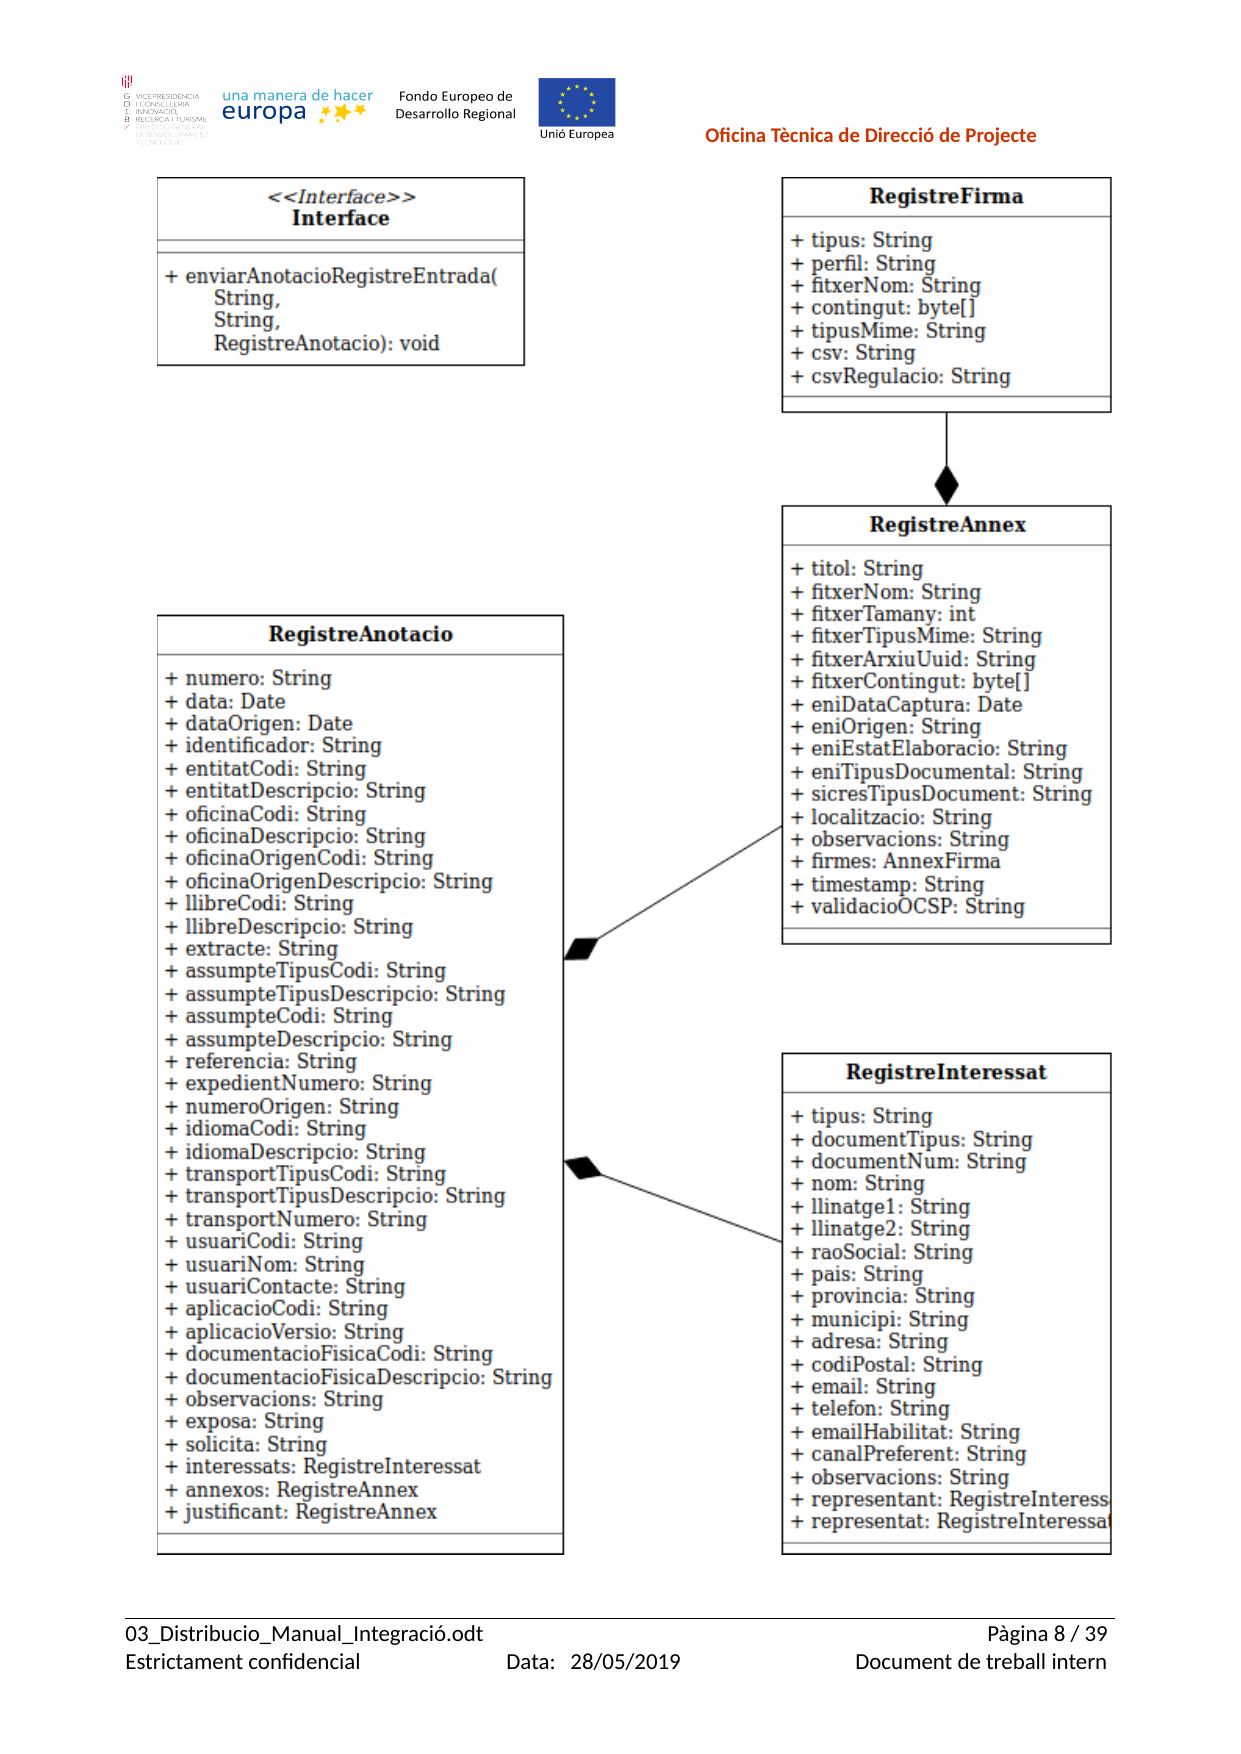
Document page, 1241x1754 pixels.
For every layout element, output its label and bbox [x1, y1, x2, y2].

picture [157, 177, 1112, 1555]
picture [219, 73, 621, 147]
picture [118, 73, 213, 147]
